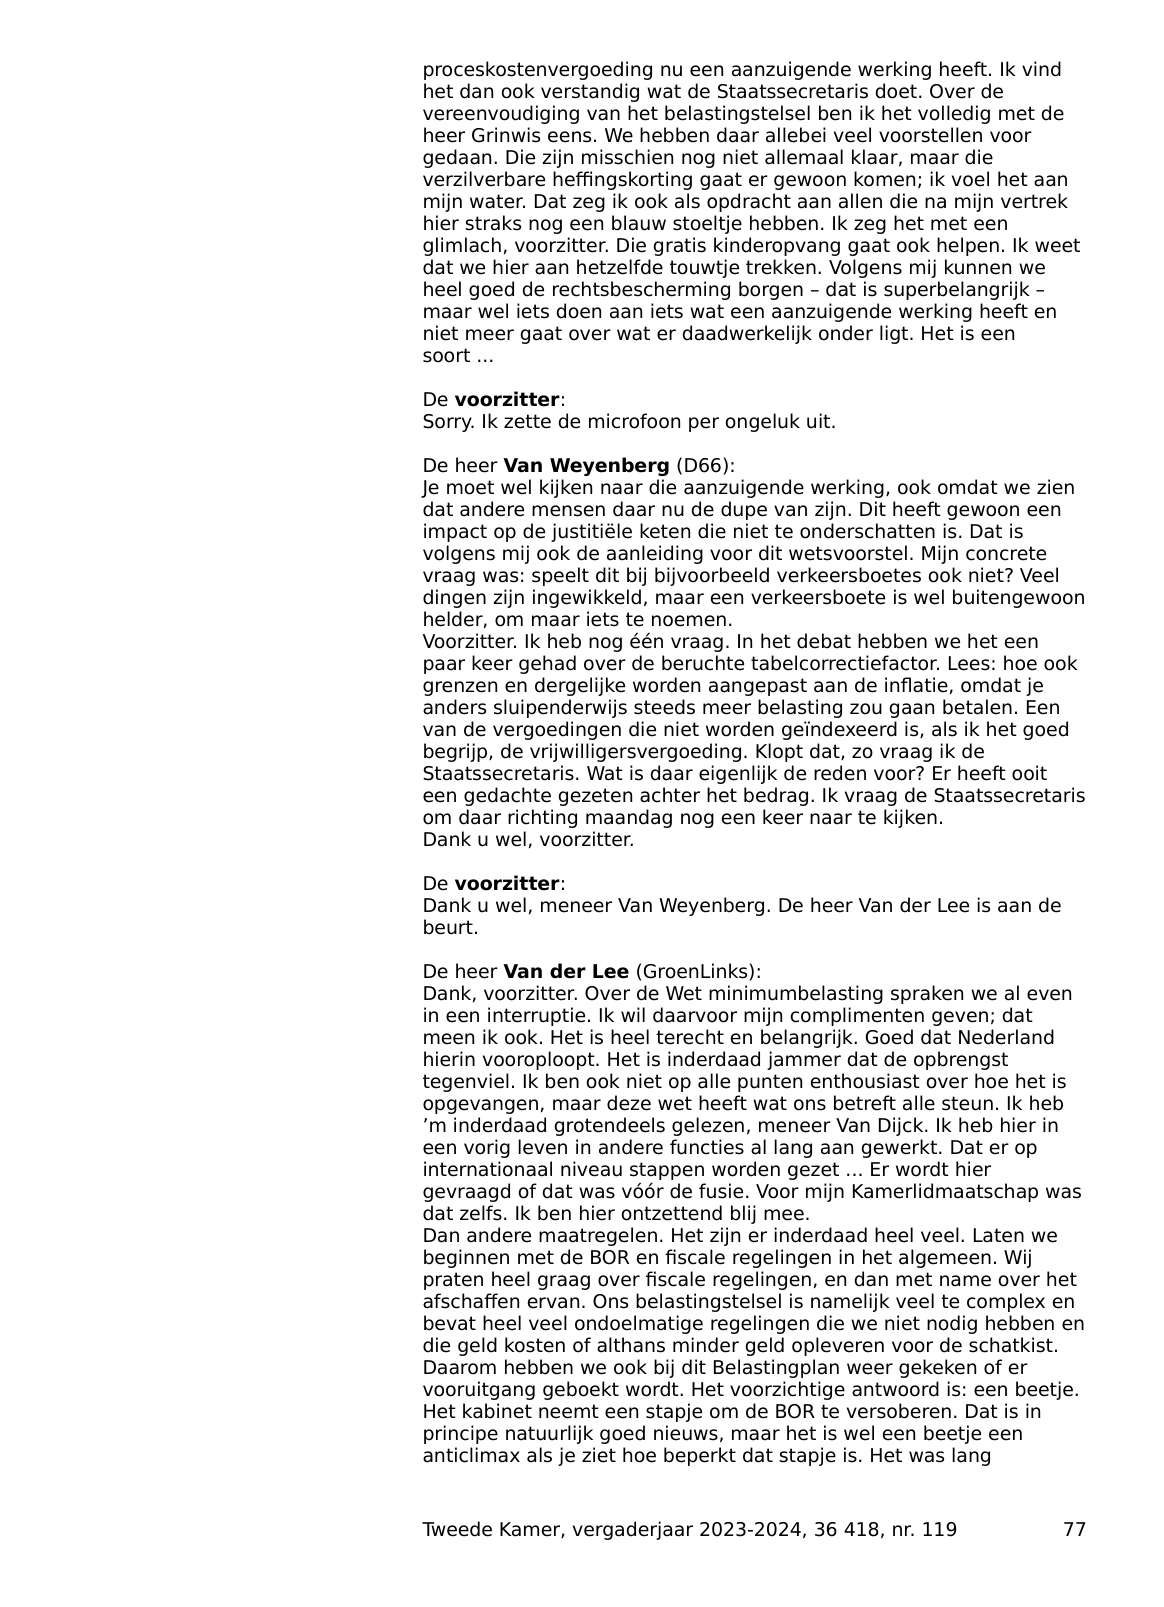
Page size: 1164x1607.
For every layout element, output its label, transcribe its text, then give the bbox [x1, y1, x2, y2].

text Voorzitter. Ik heb nog één vraag. In het debat hebben we het een paar keer gehad over de beruchte tabelcorrectiefactor. Lees: hoe ook grenzen en dergelijke worden aangepast aan de inflatie, omdat je anders sluipenderwijs steeds meer belasting zou gaan betalen. Een van de vergoedingen die niet worden geïndexeerd is, als ik het goed begrijp, de vrijwilligersvergoeding. Klopt dat, zo vraag ik de Staatssecretaris. Wat is daar eigenlijk de reden voor? Er heeft ooit een gedachte gezeten achter het bedrag. Ik vraag de Staatssecretaris om daar richting maandag nog een keer naar te kijken. [422, 631, 1087, 829]
text Je moet wel kijken naar die aanzuigende werking, ook omdat we zien dat andere mensen daar nu de dupe van zijn. Dit heeft gewoon een impact op de justitiële keten die niet te onderschatten is. Dat is volgens mij ook de aanleiding voor dit wetsvoorstel. Mijn concrete vraag was: speelt dit bij bijvoorbeeld verkeersboetes ook niet? Veel dingen zijn ingewikkeld, maar een verkeersboete is wel buitengewoon helder, om maar iets te noemen. [422, 477, 1087, 631]
text Dank, voorzitter. Over de Wet minimumbelasting spraken we al even in een interruptie. Ik wil daarvoor mijn complimenten geven; dat meen ik ook. Het is heel terecht en belangrijk. Goed dat Nederland hierin vooroploopt. Het is inderdaad jammer dat de opbrengst tegenviel. Ik ben ook niet op alle punten enthousiast over hoe het is opgevangen, maar deze wet heeft wat ons betreft alle steun. Ik heb ’m inderdaad grotendeels gelezen, meneer Van Dijck. Ik heb hier in een vorig leven in andere functies al lang aan gewerkt. Dat er op internationaal niveau stappen worden gezet ... Er wordt hier gevraagd of dat was vóór de fusie. Voor mijn Kamerlidmaatschap was dat zelfs. Ik ben hier ontzettend blij mee. [422, 983, 1087, 1225]
text De heer Van Weyenberg (D66): [422, 455, 1087, 477]
text De voorzitter: [422, 873, 1087, 895]
text Dan andere maatregelen. Het zijn er inderdaad heel veel. Laten we beginnen met de BOR en fiscale regelingen in het algemeen. Wij praten heel graag over fiscale regelingen, en dan met name over het afschaffen ervan. Ons belastingstelsel is namelijk veel te complex en bevat heel veel ondoelmatige regelingen die we niet nodig hebben en die geld kosten of althans minder geld opleveren voor de schatkist. Daarom hebben we ook bij dit Belastingplan weer gekeken of er vooruitgang geboekt wordt. Het voorzichtige antwoord is: een beetje. Het kabinet neemt een stapje om de BOR te versoberen. Dat is in principe natuurlijk goed nieuws, maar het is wel een beetje een anticlimax als je ziet hoe beperkt dat stapje is. Het was lang [422, 1225, 1087, 1467]
text De voorzitter: [422, 389, 1087, 411]
text Sorry. Ik zette de microfoon per ongeluk uit. [422, 411, 1087, 433]
text Dank u wel, voorzitter. [422, 829, 1087, 851]
text proceskostenvergoeding nu een aanzuigende werking heeft. Ik vind het dan ook verstandig wat de Staatssecretaris doet. Over de vereenvoudiging van het belastingstelsel ben ik het volledig met de heer Grinwis eens. We hebben daar allebei veel voorstellen voor gedaan. Die zijn misschien nog niet allemaal klaar, maar die verzilverbare heffingskorting gaat er gewoon komen; ik voel het aan mijn water. Dat zeg ik ook als opdracht aan allen die na mijn vertrek hier straks nog een blauw stoeltje hebben. Ik zeg het met een glimlach, voorzitter. Die gratis kinderopvang gaat ook helpen. Ik weet dat we hier aan hetzelfde touwtje trekken. Volgens mij kunnen we heel goed de rechtsbescherming borgen – dat is superbelangrijk – maar wel iets doen aan iets wat een aanzuigende werking heeft en niet meer gaat over wat er daadwerkelijk onder ligt. Het is een soort ... [422, 59, 1087, 367]
text Dank u wel, meneer Van Weyenberg. De heer Van der Lee is aan de beurt. [422, 895, 1087, 939]
text De heer Van der Lee (GroenLinks): [422, 961, 1087, 983]
